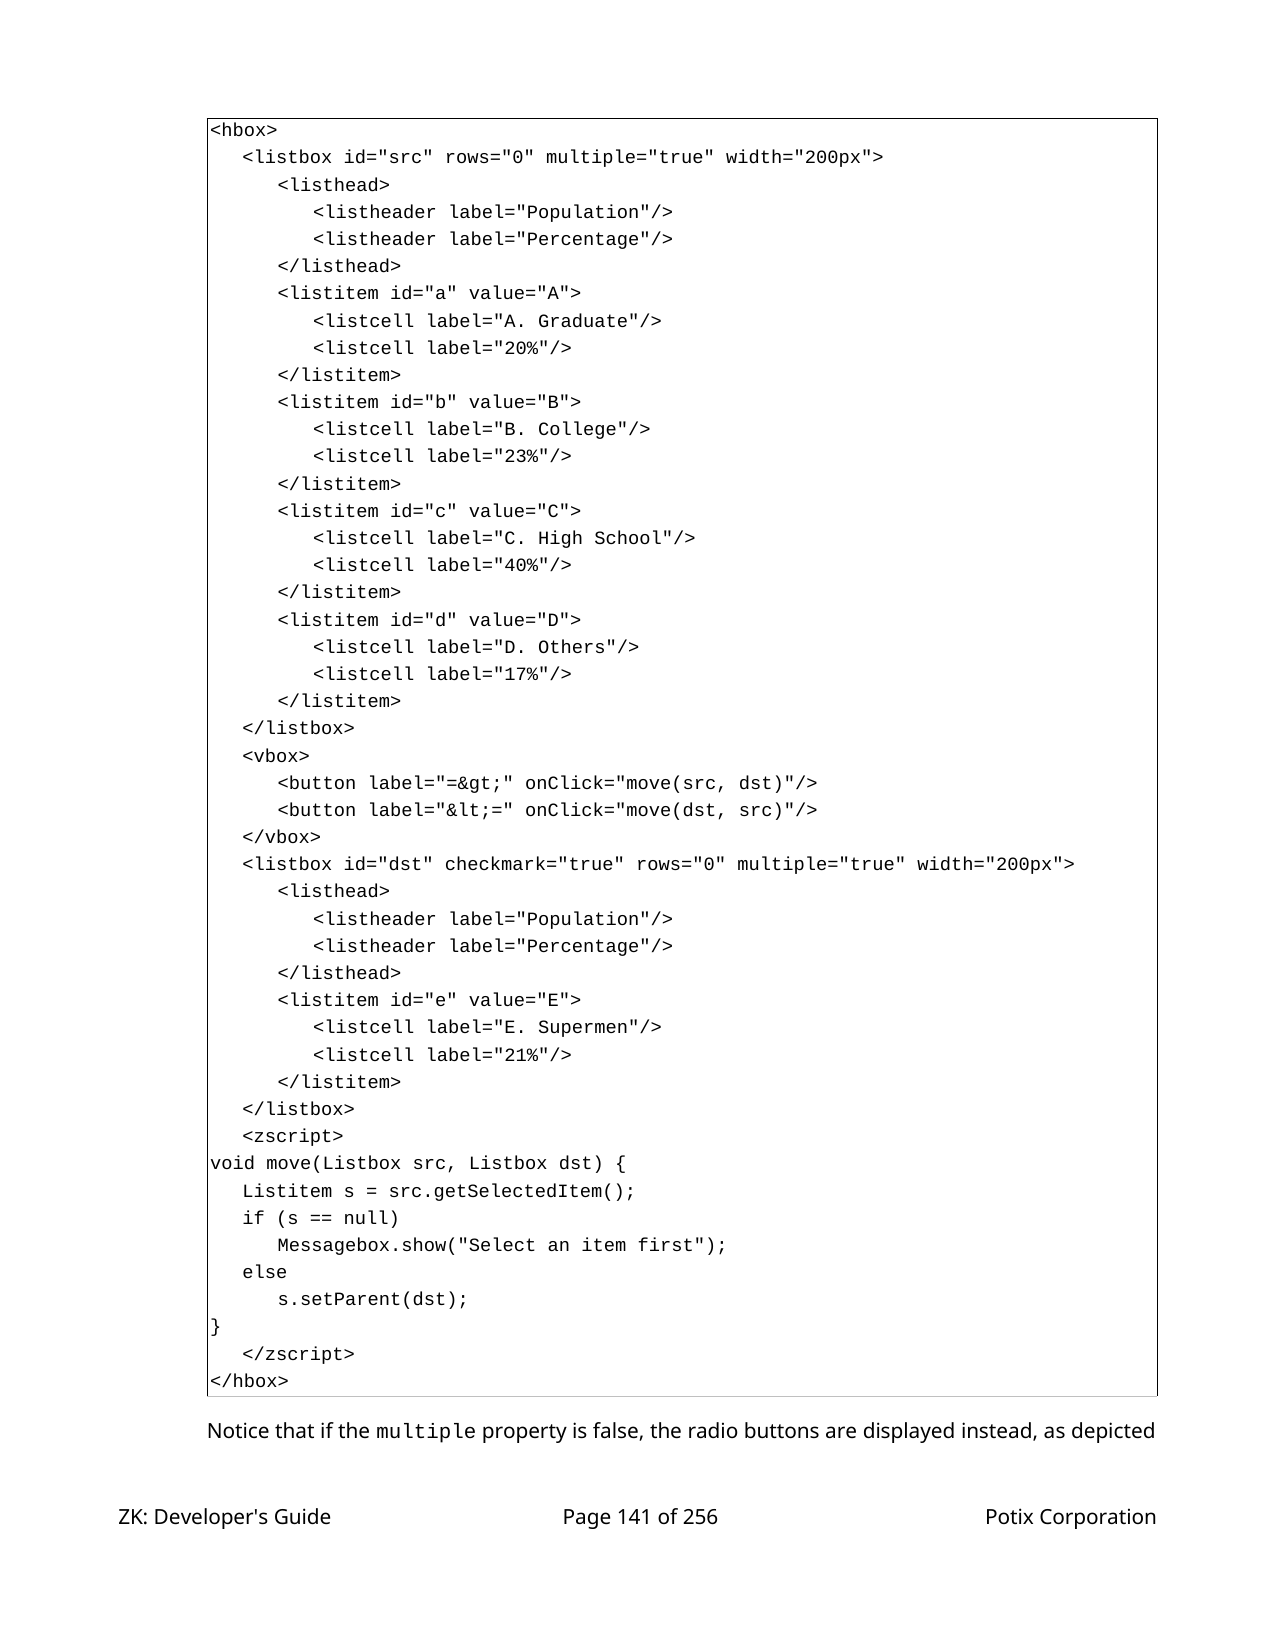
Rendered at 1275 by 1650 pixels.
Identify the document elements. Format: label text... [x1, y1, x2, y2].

text <listcell label="B. College"/> [208, 417, 1157, 441]
text <listhead> [208, 172, 1157, 197]
text <listcell label="A. Graduate"/> [208, 308, 1157, 333]
text <listheader label="Percentage"/> [208, 934, 1157, 958]
text <listitem id="e" value="E"> [208, 988, 1157, 1012]
text <listbox id="src" rows="0" multiple="true" width="200px"> [208, 145, 1157, 169]
text <listhead> [208, 879, 1157, 904]
text Notice that if the multiple property is false, the radio buttons are displayed instead, as depicted [207, 1417, 1157, 1445]
text <listitem id="d" value="D"> [208, 607, 1157, 632]
text Listitem s = src.getSelectedItem(); [208, 1178, 1157, 1203]
text </listbox> [208, 716, 1157, 741]
text <button label="&lt;=" onClick="move(dst, src)"/> [208, 798, 1157, 822]
text <listitem id="b" value="B"> [208, 390, 1157, 414]
text </listitem> [208, 580, 1157, 604]
text </listhead> [208, 254, 1157, 278]
text <listcell label="E. Supermen"/> [208, 1015, 1157, 1039]
text void move(Listbox src, Listbox dst) { [208, 1151, 1157, 1176]
text } [208, 1314, 1157, 1339]
text <listitem id="c" value="C"> [208, 499, 1157, 523]
text </listitem> [208, 363, 1157, 387]
text <listheader label="Population"/> [208, 200, 1157, 224]
text <listcell label="17%"/> [208, 662, 1157, 686]
text else [208, 1260, 1157, 1284]
text </zscript> [208, 1342, 1157, 1366]
text <vbox> [208, 743, 1157, 768]
text </vbox> [208, 825, 1157, 849]
text Messagebox.show("Select an item first"); [208, 1233, 1157, 1257]
text <listcell label="40%"/> [208, 553, 1157, 577]
text <button label="=&gt;" onClick="move(src, dst)"/> [208, 771, 1157, 795]
text </hbox> [208, 1369, 1157, 1396]
text <listitem id="a" value="A"> [208, 281, 1157, 306]
text <listheader label="Population"/> [208, 907, 1157, 931]
text <listcell label="D. Others"/> [208, 635, 1157, 659]
text <listcell label="C. High School"/> [208, 526, 1157, 550]
text if (s == null) [208, 1206, 1157, 1230]
text <listcell label="21%"/> [208, 1042, 1157, 1067]
text <listbox id="dst" checkmark="true" rows="0" multiple="true" width="200px"> [208, 852, 1157, 876]
text </listitem> [208, 472, 1157, 496]
text <hbox> [208, 119, 1157, 142]
text <listheader label="Percentage"/> [208, 227, 1157, 251]
text </listbox> [208, 1097, 1157, 1121]
text </listitem> [208, 1070, 1157, 1094]
text <listcell label="23%"/> [208, 444, 1157, 469]
text </listhead> [208, 961, 1157, 985]
text </listitem> [208, 689, 1157, 713]
text <zscript> [208, 1124, 1157, 1148]
text s.setParent(dst); [208, 1287, 1157, 1311]
text <listcell label="20%"/> [208, 336, 1157, 360]
